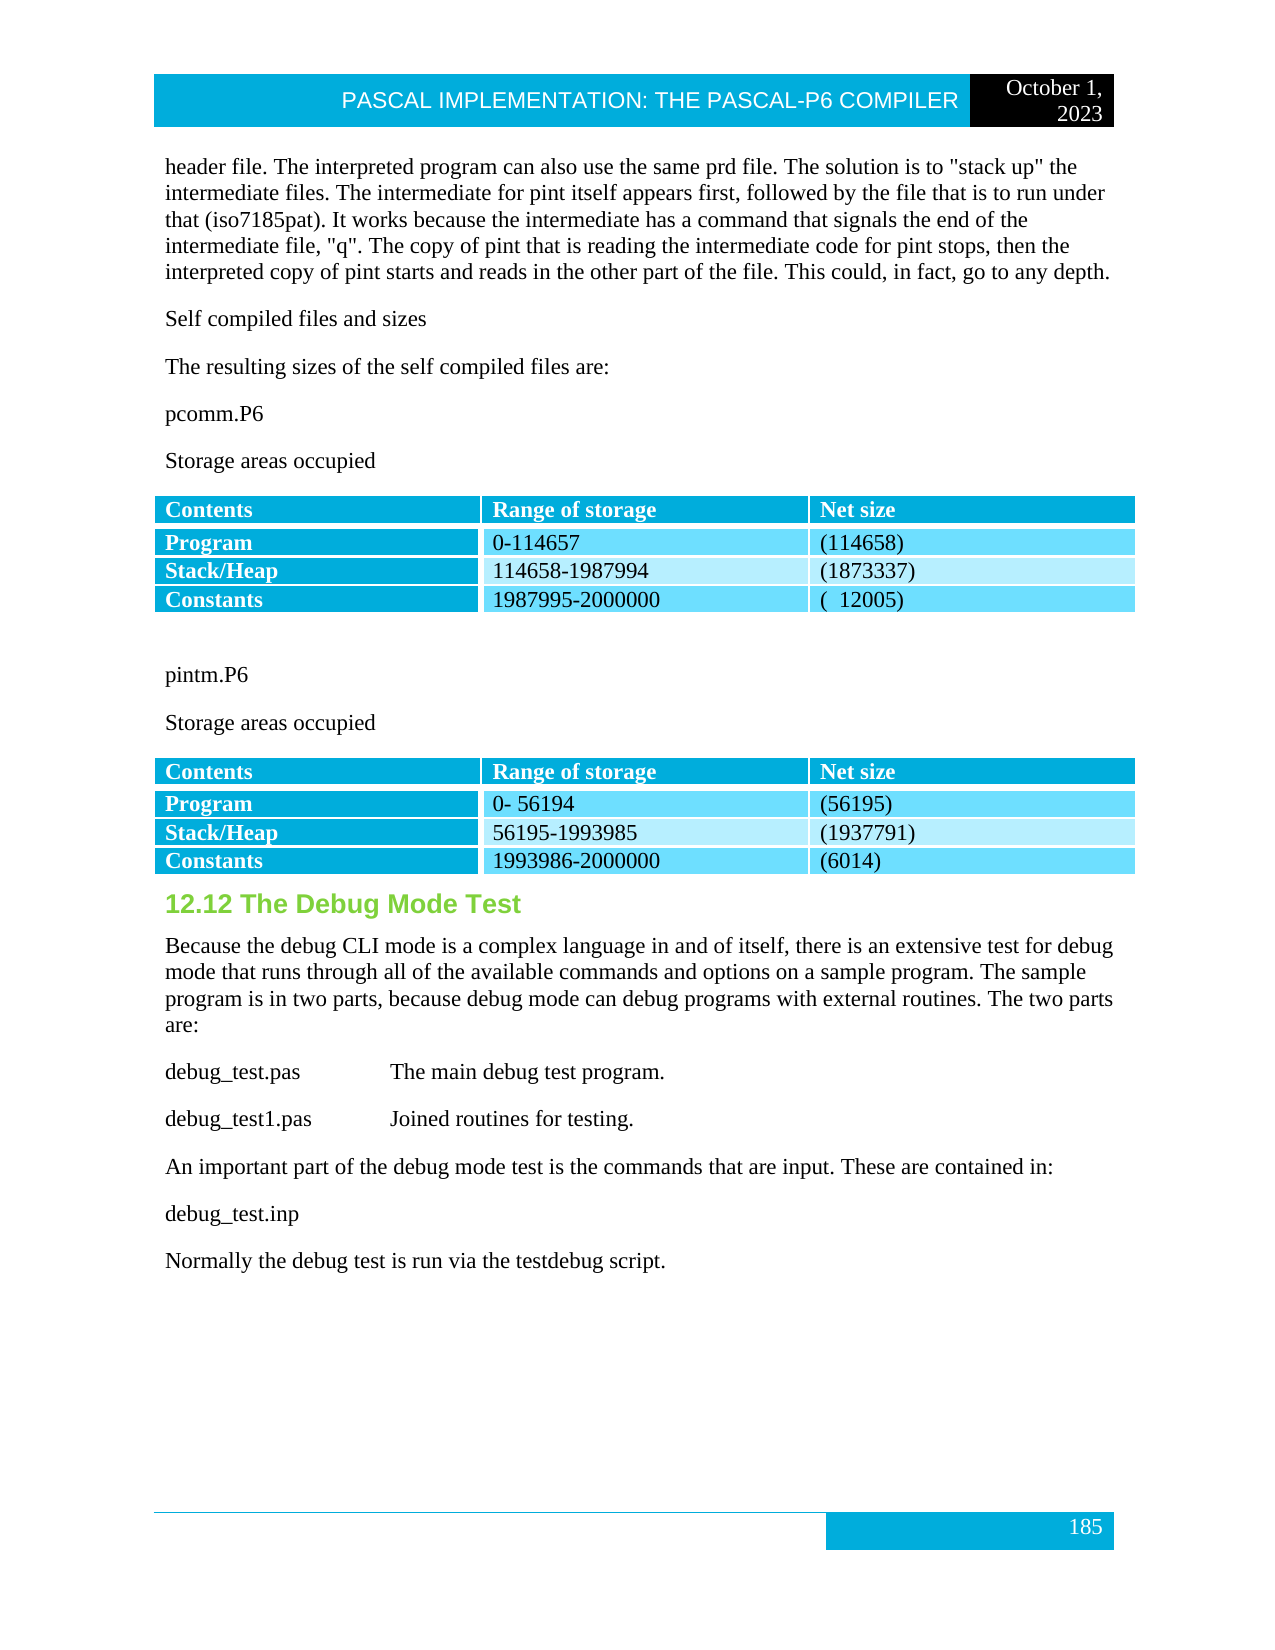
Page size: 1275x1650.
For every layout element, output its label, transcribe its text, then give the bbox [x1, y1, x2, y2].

table_cell 0-114657 [484, 529, 808, 555]
text Storage areas occupied [165, 709, 1125, 735]
table_cell (1937791) [810, 819, 1135, 845]
text pintm.P6 [165, 661, 1125, 688]
table_header Contents [155, 758, 480, 784]
text debug_test.pas The main debug test program. [165, 1058, 1125, 1085]
table_cell Program [155, 529, 478, 555]
table_header Net size [810, 758, 1135, 784]
table_cell 1993986-2000000 [484, 848, 808, 874]
table_cell Program [155, 791, 478, 817]
text debug_test.inp [165, 1200, 1125, 1226]
table_cell ( 12005) [810, 586, 1135, 612]
text header file. The interpreted program can also use the same prd file. The solution is to "stack up" the intermediate files. The intermediate for pint itself appears first, followed by the file that is to run under that (iso7185pat). It works because the intermediate has a command that signals the end of the intermediate file, "q". The copy of pint that is reading the intermediate code for pint stops, then the interpreted copy of pint starts and reads in the other part of the file. This could, in fact, go to any depth. [165, 153, 1125, 285]
text pcomm.P6 [165, 400, 1125, 426]
text debug_test1.pas Joined routines for testing. [165, 1106, 1125, 1132]
table_cell 114658-1987994 [484, 558, 808, 584]
table_cell Constants [155, 848, 478, 874]
table_header Range of storage [482, 758, 808, 784]
text Normally the debug test is run via the testdebug script. [165, 1247, 1125, 1273]
table_cell (1873337) [810, 558, 1135, 584]
table_header Net size [810, 496, 1135, 523]
table_cell 1987995-2000000 [484, 586, 808, 612]
text Because the debug CLI mode is a complex language in and of itself, there is an extensive test for debug mode that runs through all of the available commands and options on a sample program. The sample program is in two parts, because debug mode can debug programs with external routines. The two parts are: [165, 932, 1125, 1037]
table_header Contents [155, 496, 480, 523]
text Storage areas occupied [165, 447, 1125, 473]
table_cell (6014) [810, 848, 1135, 874]
text An important part of the debug mode test is the commands that are input. These are contained in: [165, 1153, 1125, 1179]
table_cell 56195-1993985 [484, 819, 808, 845]
text Self compiled files and sizes [165, 306, 1125, 332]
table_cell Constants [155, 586, 478, 612]
table_cell (56195) [810, 791, 1135, 817]
table_cell 0- 56194 [484, 791, 808, 817]
text The resulting sizes of the self compiled files are: [165, 353, 1125, 379]
table_cell Stack/Heap [155, 819, 478, 845]
subtitle The Debug Mode Test [165, 888, 1125, 919]
table_cell (114658) [810, 529, 1135, 555]
table_header Range of storage [482, 496, 808, 523]
table_cell Stack/Heap [155, 558, 478, 584]
